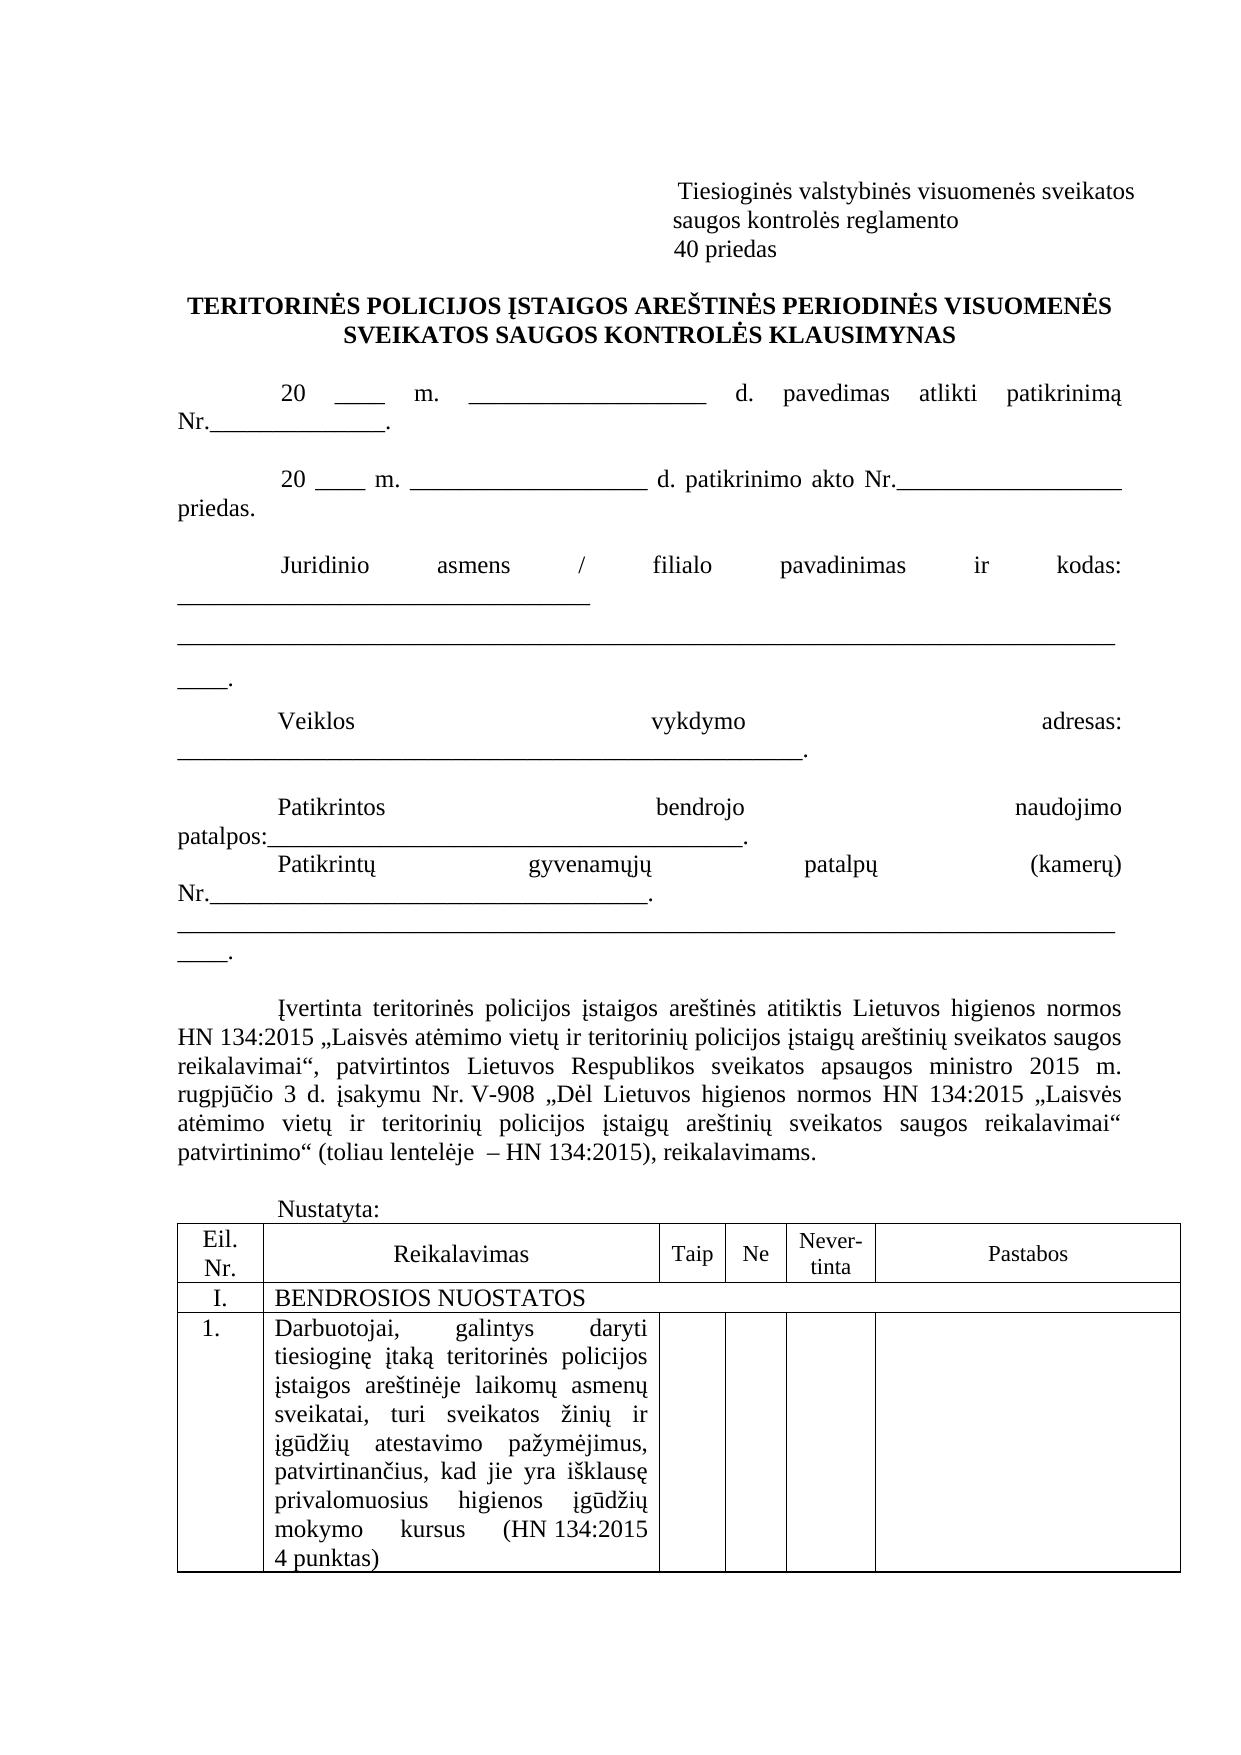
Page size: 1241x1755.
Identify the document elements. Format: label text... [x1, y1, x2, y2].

text saugos kontrolės reglamento [177, 205, 1157, 234]
table_header Taip [660, 1224, 725, 1282]
text TERITORINĖS POLICIJOS ĮSTAIGOS AREŠTINĖS PERIODINĖS VISUOMENĖS SVEIKATOS SAUGOS KONTROLĖS KLAUSIMYNAS [177, 291, 1122, 349]
text 20 ____ m. ___________________ d. pavedimas atlikti patikrinimą Nr.______________. [177, 378, 1122, 435]
text Juridinio asmens / filialo pavadinimas ir kodas: _________________________________ [177, 550, 1122, 608]
table_cell I. [178, 1283, 263, 1312]
text Tiesioginės valstybinės visuomenės sveikatos [177, 176, 1157, 205]
text Nustatyta: [177, 1194, 1122, 1223]
table_header Never- tinta [787, 1224, 875, 1282]
table_cell [660, 1313, 725, 1571]
text _______________________________________________________________________________. [177, 619, 1122, 691]
table_cell [876, 1313, 1180, 1571]
table_cell [787, 1313, 875, 1571]
table_header Ne [726, 1224, 786, 1282]
table_cell BENDROSIOS NUOSTATOS [264, 1283, 1180, 1312]
table_header Reikalavimas [264, 1224, 659, 1282]
table_header Pastabos [876, 1224, 1180, 1282]
table_cell [726, 1313, 786, 1571]
text Patikrintos bendrojo naudojimo patalpos:______________________________________. [177, 792, 1122, 849]
table_header Eil. Nr. [178, 1224, 263, 1282]
table_cell Darbuotojai, galintys daryti tiesioginę įtaką teritorinės policijos įstaigos areštinėje laikomų asmenų sveikatai, turi sveikatos žinių ir įgūdžių atestavimo pažymėjimus, patvirtinančius, kad jie yra išklausę privalomuosius higienos įgūdžių mokymo kursus (HN 134:2015 4 punktas) [264, 1313, 659, 1571]
text 20 ____ m. ___________________ d. patikrinimo akto Nr.__________________ priedas. [177, 464, 1122, 521]
text Veiklos vykdymo adresas: __________________________________________________. [177, 706, 1122, 763]
table_cell 1. [178, 1313, 263, 1571]
text 40 priedas [177, 234, 1157, 263]
text Patikrintų gyvenamųjų patalpų (kamerų) Nr.___________________________________. _______________________________________________________________________________. [177, 849, 1122, 964]
text Įvertinta teritorinės policijos įstaigos areštinės atitiktis Lietuvos higienos normos HN 134:2015 „Laisvės atėmimo vietų ir teritorinių policijos įstaigų areštinių sveikatos saugos reikalavimai“, patvirtintos Lietuvos Respublikos sveikatos apsaugos ministro 2015 m. rugpjūčio 3 d. įsakymu Nr. V-908 „Dėl Lietuvos higienos normos HN 134:2015 „Laisvės atėmimo vietų ir teritorinių policijos įstaigų areštinių sveikatos saugos reikalavimai“ patvirtinimo“ (toliau lentelėje – HN 134:2015), reikalavimams. [177, 993, 1122, 1166]
